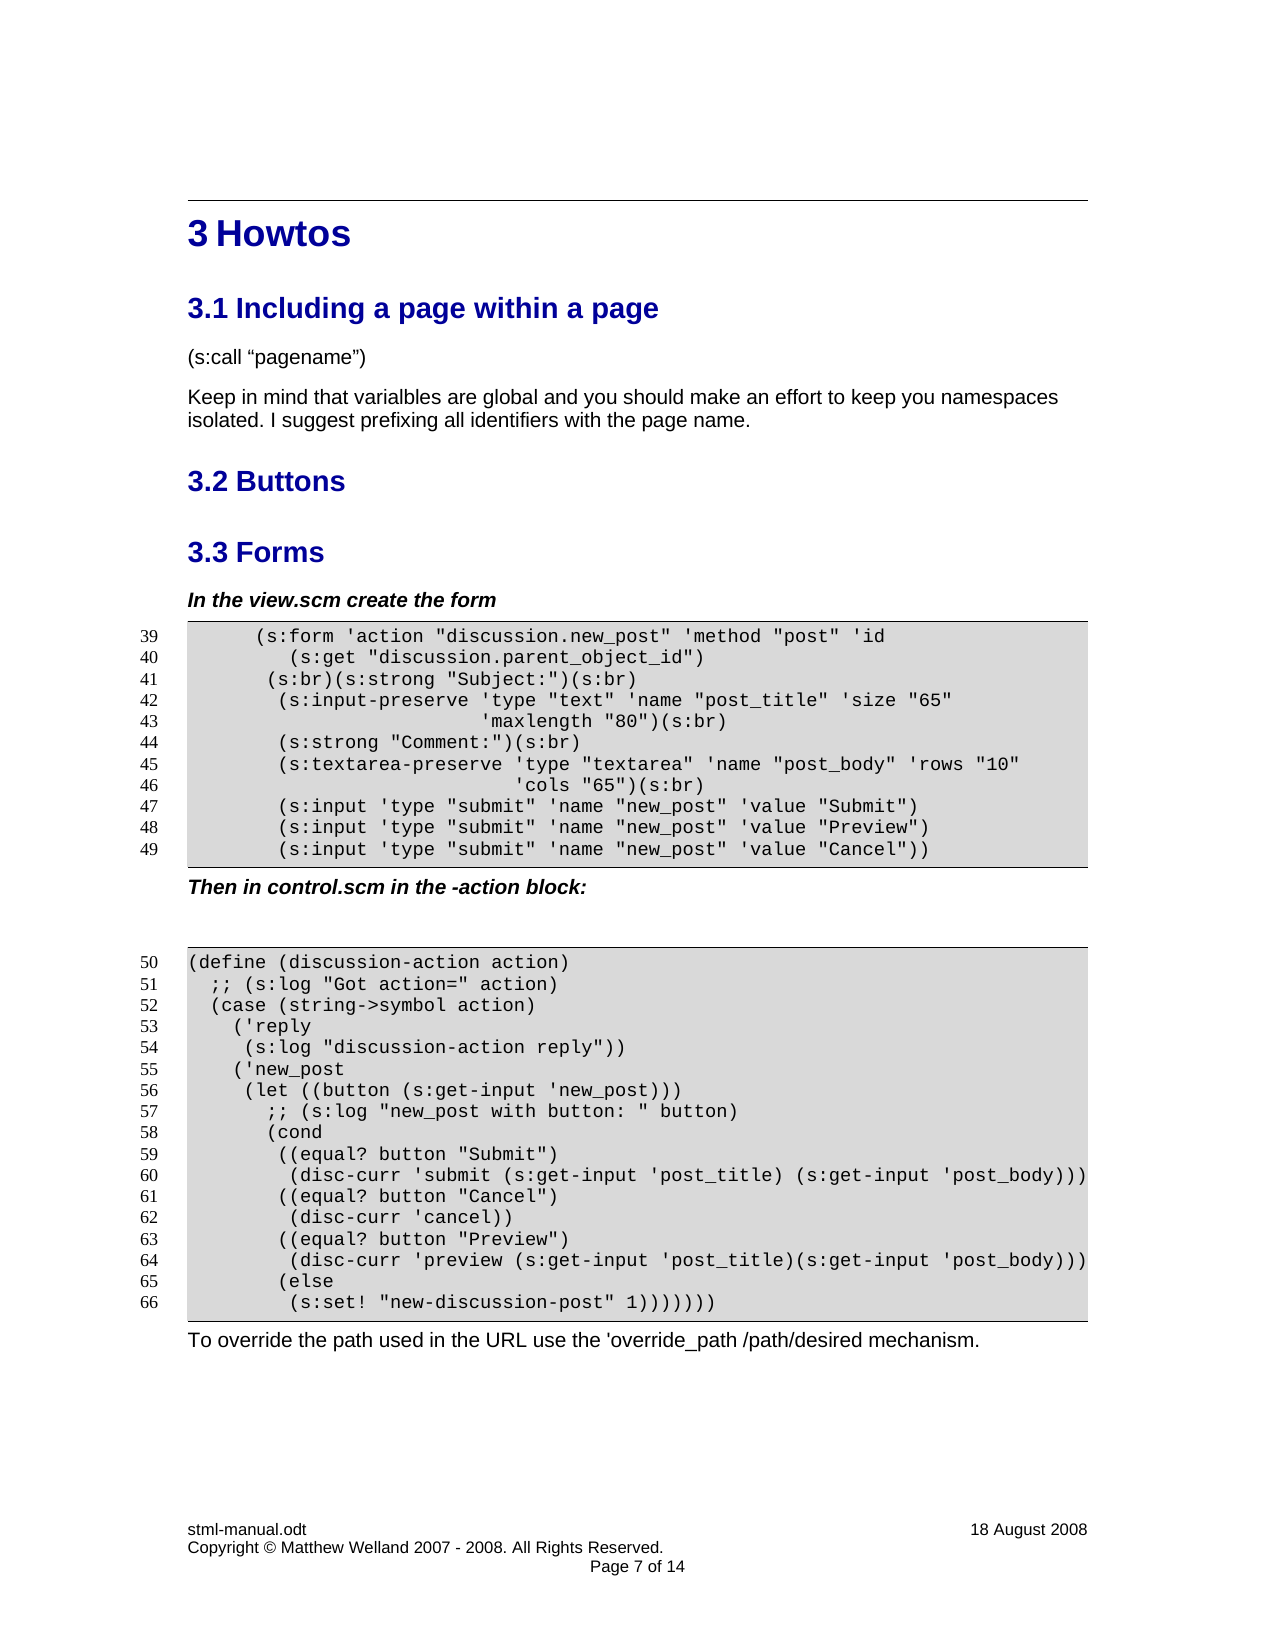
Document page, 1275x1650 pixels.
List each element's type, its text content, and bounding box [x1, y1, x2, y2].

text ('new_post [187, 1059, 1088, 1081]
text Keep in mind that varialbles are global and you should make an effort to keep you namespaces isolated. I suggest prefixing all identifiers with the page name. [187, 386, 1088, 432]
text ;; (s:log "Got action=" action) [187, 974, 1088, 996]
subtitle Forms [187, 536, 1088, 568]
subtitle Buttons [187, 465, 1088, 498]
text (s:input 'type "submit" 'name "new_post" 'value "Cancel")) [187, 833, 1088, 867]
text (s:input 'type "submit" 'name "new_post" 'value "Submit") [187, 797, 1088, 818]
subtitle Including a page within a page [187, 292, 1088, 325]
text ;; (s:log "new_post with button: " button) [187, 1102, 1088, 1123]
text 'maxlength "80")(s:br) [187, 712, 1088, 733]
text 'cols "65")(s:br) [187, 776, 1088, 797]
text (disc-curr 'preview (s:get-input 'post_title)(s:get-input 'post_body))) [187, 1251, 1088, 1272]
subtitle Then in control.scm in the -action block: [187, 875, 1088, 899]
text ((equal? button "Cancel") [187, 1187, 1088, 1208]
text (disc-curr 'cancel)) [187, 1208, 1088, 1229]
text (let ((button (s:get-input 'new_post))) [187, 1081, 1088, 1102]
text (s:input-preserve 'type "text" 'name "post_title" 'size "65" [187, 691, 1088, 712]
subtitle Howtos [187, 201, 1088, 254]
text (cond [187, 1123, 1088, 1144]
text (s:br)(s:strong "Subject:")(s:br) [187, 669, 1088, 691]
text (s:get "discussion.parent_object_id") [187, 648, 1088, 669]
text (disc-curr 'submit (s:get-input 'post_title) (s:get-input 'post_body))) [187, 1166, 1088, 1187]
text (s:strong "Comment:")(s:br) [187, 733, 1088, 754]
text (s:input 'type "submit" 'name "new_post" 'value "Preview") [187, 818, 1088, 833]
text (s:form 'action "discussion.new_post" 'method "post" 'id [187, 622, 1088, 648]
text (else [187, 1272, 1088, 1287]
text ((equal? button "Submit") [187, 1144, 1088, 1166]
text (case (string->symbol action) [187, 996, 1088, 1017]
text (s:textarea-preserve 'type "textarea" 'name "post_body" 'rows "10" [187, 754, 1088, 776]
text ('reply [187, 1017, 1088, 1038]
text (s:log "discussion-action reply")) [187, 1038, 1088, 1059]
subtitle In the view.scm create the form [187, 589, 1088, 612]
text ((equal? button "Preview") [187, 1229, 1088, 1251]
text (s:call “pagename”) [187, 346, 1088, 369]
text (s:set! "new-discussion-post" 1))))))) [187, 1287, 1088, 1321]
text (define (discussion-action action) [187, 948, 1088, 974]
text To override the path used in the URL use the 'override_path /path/desired mechanism. [187, 1329, 1088, 1352]
